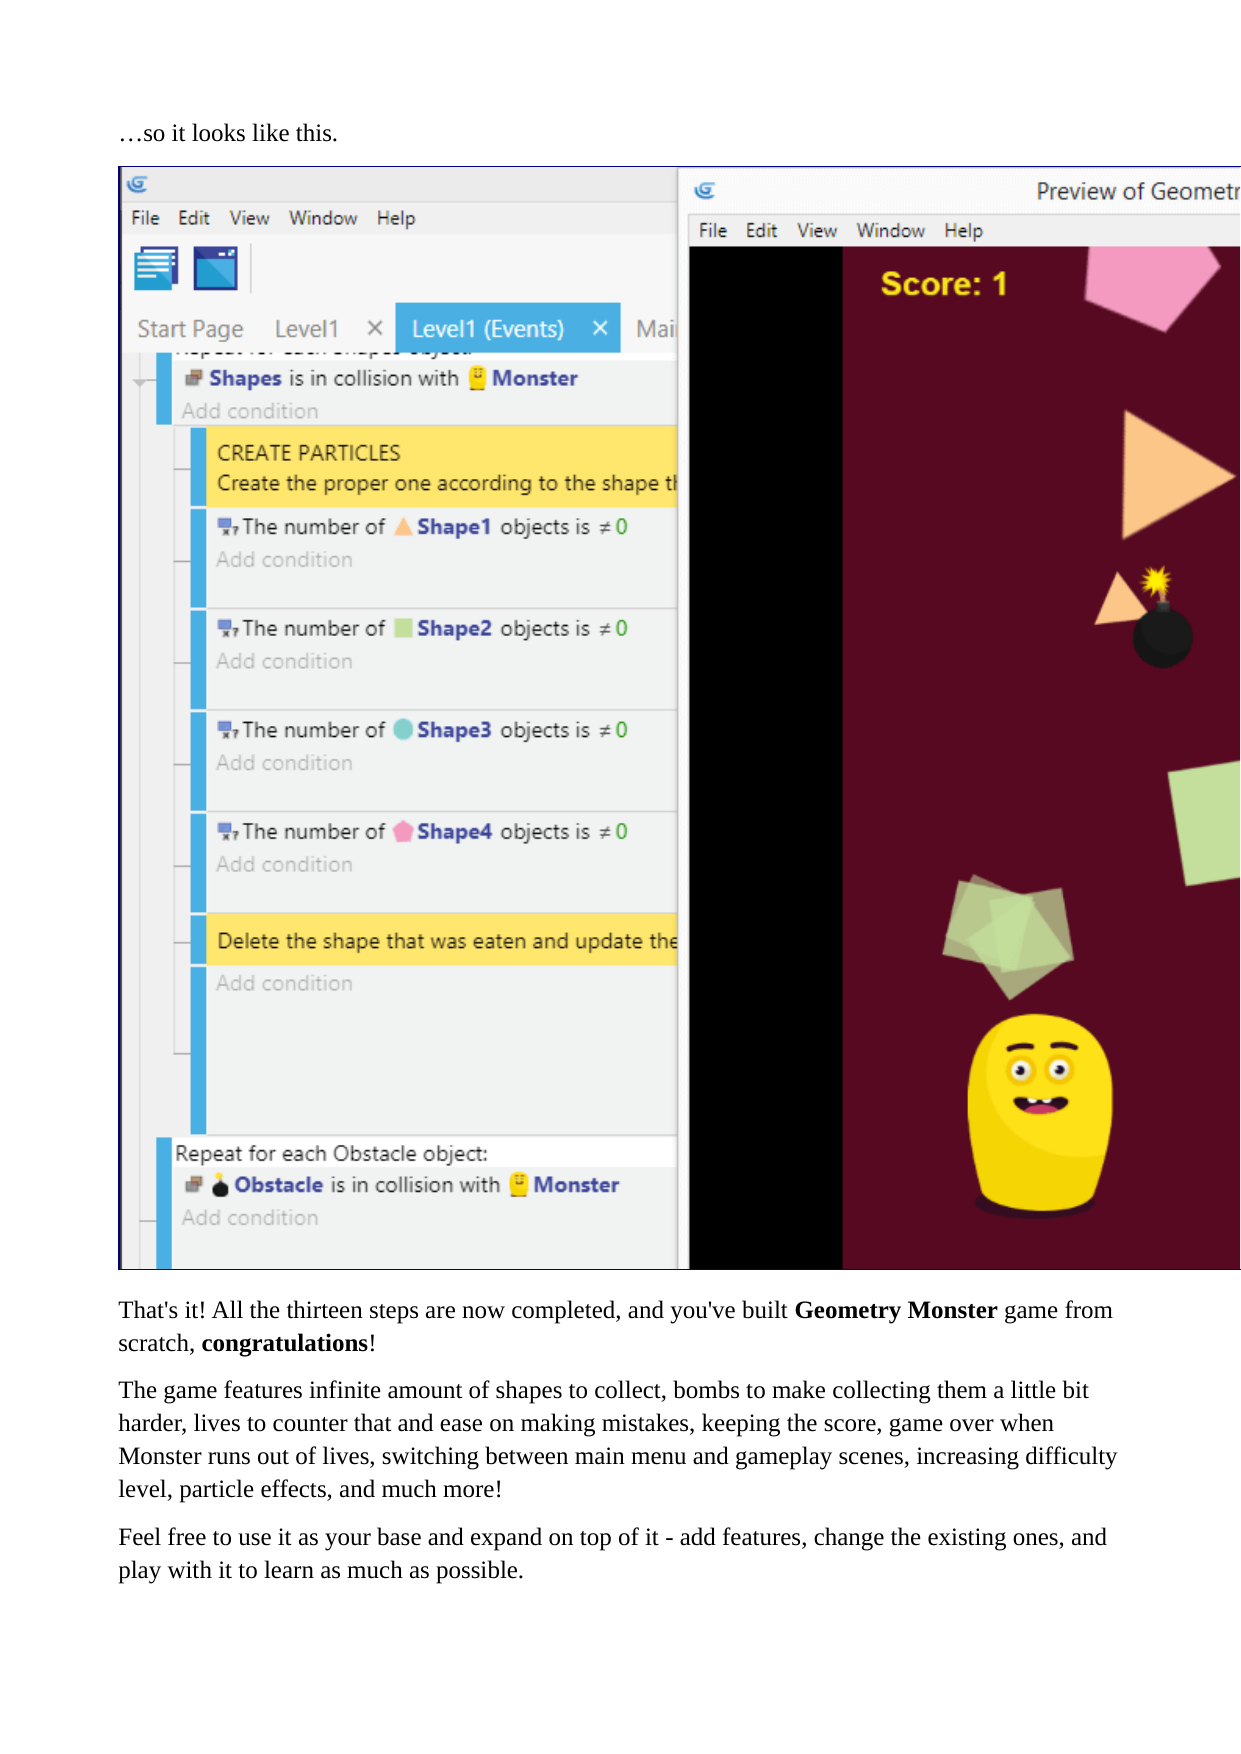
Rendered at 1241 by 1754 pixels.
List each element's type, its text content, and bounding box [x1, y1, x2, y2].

text Feel free to use it as your base and expand on top of it - add features, change the existing ones, and play with it to learn as much as possible. [118, 1522, 1122, 1584]
text The game features infinite amount of shapes to collect, bombs to make collecting them a little bit harder, lives to counter that and ease on making mistakes, keeping the score, game over when Monster runs out of lives, switching between main menu and gameplay scenes, increasing difficulty level, particle effects, and much more! [118, 1375, 1122, 1503]
picture [120, 167, 1241, 1269]
text That's it! All the thirteen steps are now completed, and you've built Geometry Monster game from scratch, congratulations! [118, 1295, 1122, 1356]
text …so it looks like this. [118, 118, 1122, 147]
